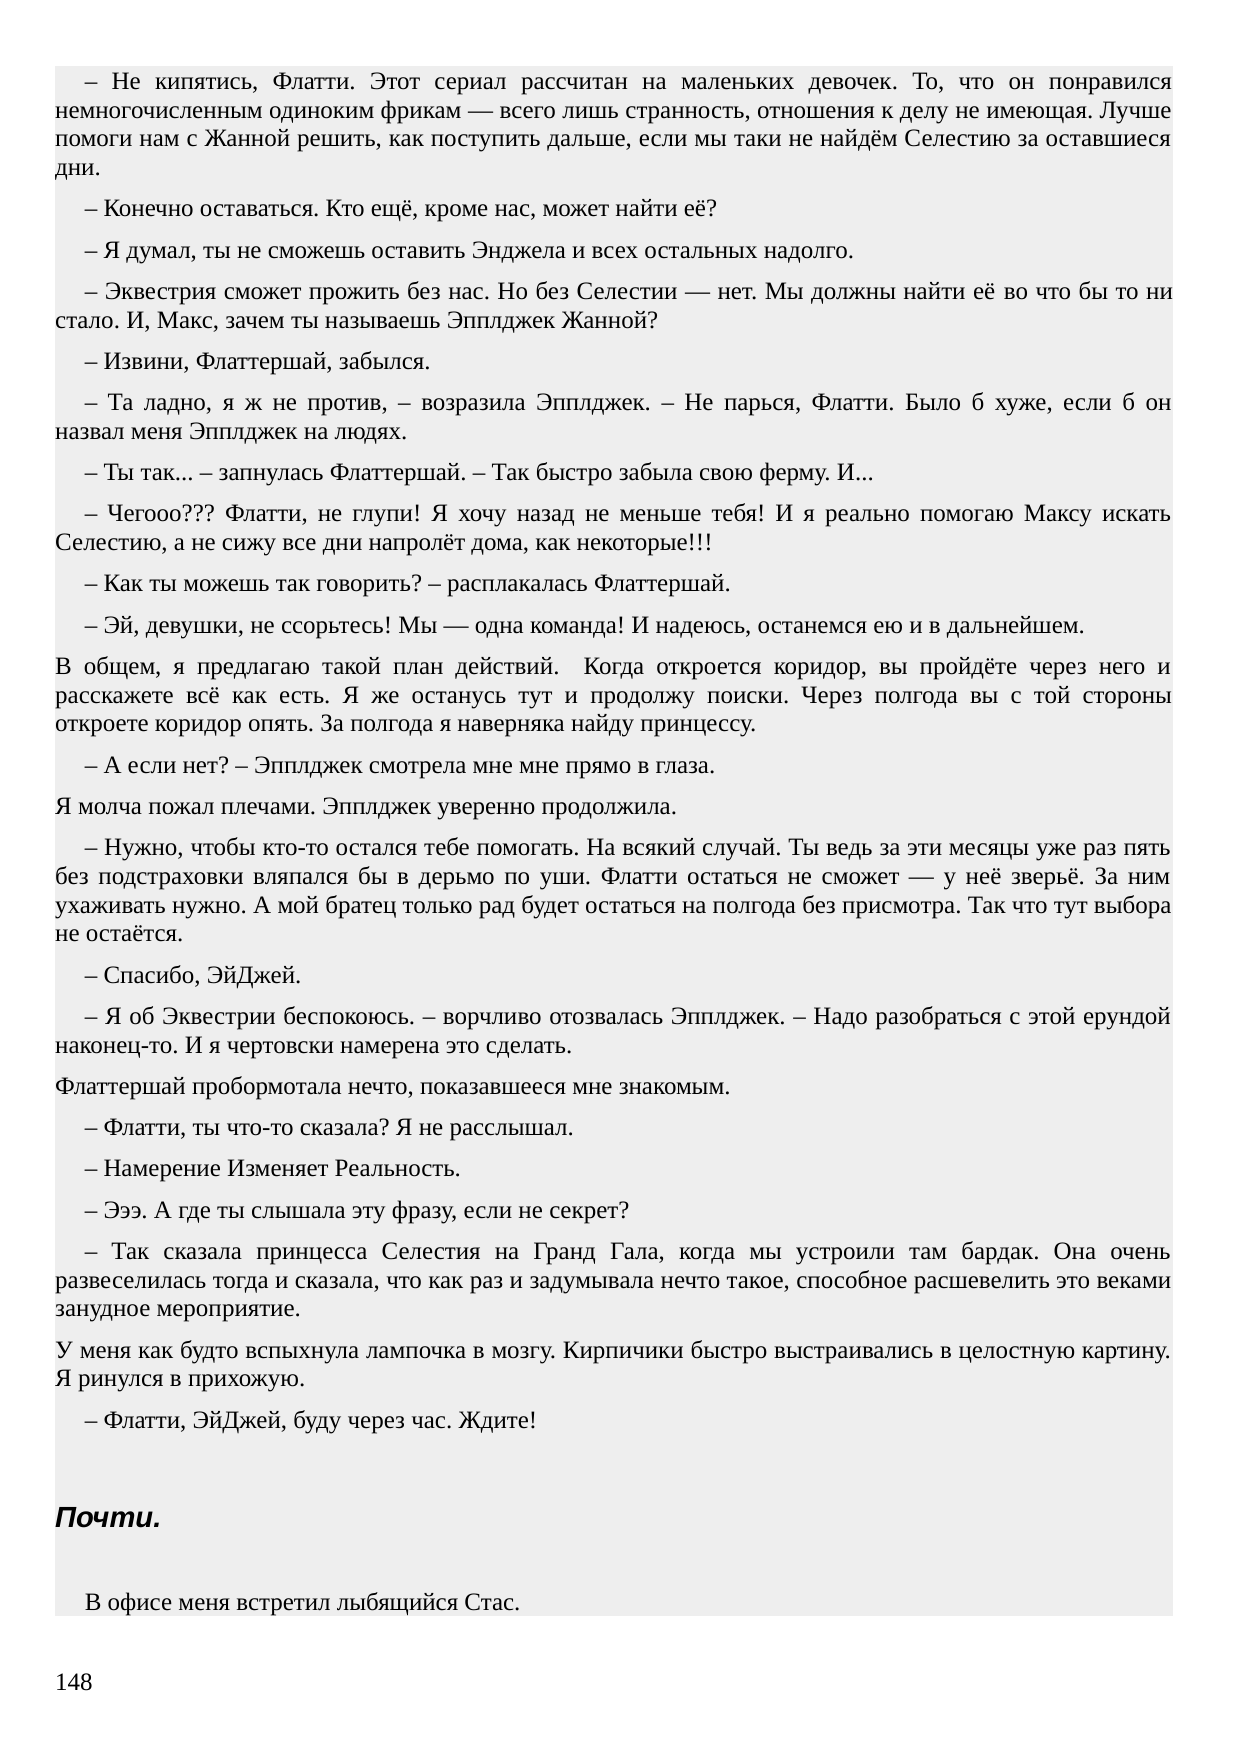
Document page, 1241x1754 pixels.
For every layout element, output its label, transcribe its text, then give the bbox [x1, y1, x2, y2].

text – Я думал, ты не сможешь оставить Энджела и всех остальных надолго. [55, 235, 1173, 263]
text – Намерение Изменяет Реальность. [55, 1153, 1173, 1182]
text – Чегооо??? Флатти, не глупи! Я хочу назад не меньше тебя! И я реально помогаю Максу искать Селестию, а не сижу все дни напролёт дома, как некоторые!!! [55, 498, 1173, 556]
text – Я об Эквестрии беспокоюсь. – ворчливо отозвалась Эпплджек. – Надо разобраться с этой ерундой наконец-то. И я чертовски намерена это сделать. [55, 1001, 1173, 1058]
list Флаттершай пробормотала нечто, показавшееся мне знакомым. [55, 1071, 1173, 1100]
text – Спасибо, ЭйДжей. [55, 960, 1173, 988]
list У меня как будто вспыхнула лампочка в мозгу. Кирпичики быстро выстраивались в целостную картину. Я ринулся в прихожую. [55, 1335, 1173, 1392]
text – Не кипятись, Флатти. Этот сериал рассчитан на маленьких девочек. То, что он понравился немногочисленным одиноким фрикам — всего лишь странность, отношения к делу не имеющая. Лучше помоги нам с Жанной решить, как поступить дальше, если мы таки не найдём Селестию за оставшиеся дни. [55, 66, 1173, 181]
text – Как ты можешь так говорить? – расплакалась Флаттершай. [55, 568, 1173, 597]
text – Флатти, ты что-то сказала? Я не расслышал. [55, 1112, 1173, 1141]
text – Извини, Флаттершай, забылся. [55, 346, 1173, 375]
text – Нужно, чтобы кто-то остался тебе помогать. На всякий случай. Ты ведь за эти месяцы уже раз пять без подстраховки вляпался бы в дерьмо по уши. Флатти остаться не сможет — у неё зверьё. За ним ухаживать нужно. А мой братец только рад будет остаться на полгода без присмотра. Так что тут выбора не остаётся. [55, 832, 1173, 947]
text – Та ладно, я ж не против, – возразила Эпплджек. – Не парься, Флатти. Было б хуже, если б он назвал меня Эпплджек на людях. [55, 387, 1173, 445]
text – А если нет? – Эпплджек смотрела мне мне прямо в глаза. [55, 750, 1173, 778]
text – Ты так... – запнулась Флаттершай. – Так быстро забыла свою ферму. И... [55, 457, 1173, 486]
text В офисе меня встретил лыбящийся Стас. [55, 1587, 1173, 1616]
list В общем, я предлагаю такой план действий. Когда откроется коридор, вы пройдёте через него и расскажете всё как есть. Я же останусь тут и продолжу поиски. Через полгода вы с той стороны откроете коридор опять. За полгода я наверняка найду принцессу. [55, 651, 1173, 737]
subtitle Почти. [55, 1500, 1173, 1533]
text – Эквестрия сможет прожить без нас. Но без Селестии — нет. Мы должны найти её во что бы то ни стало. И, Макс, зачем ты называешь Эпплджек Жанной? [55, 276, 1173, 333]
text – Конечно оставаться. Кто ещё, кроме нас, может найти её? [55, 193, 1173, 222]
text – Так сказала принцесса Селестия на Гранд Гала, когда мы устроили там бардак. Она очень развеселилась тогда и сказала, что как раз и задумывала нечто такое, способное расшевелить это веками занудное мероприятие. [55, 1236, 1173, 1322]
text – Эээ. А где ты слышала эту фразу, если не секрет? [55, 1195, 1173, 1223]
list Я молча пожал плечами. Эпплджек уверенно продолжила. [55, 791, 1173, 820]
text – Эй, девушки, не ссорьтесь! Мы — одна команда! И надеюсь, останемся ею и в дальнейшем. [55, 610, 1173, 638]
text – Флатти, ЭйДжей, буду через час. Ждите! [55, 1405, 1173, 1433]
